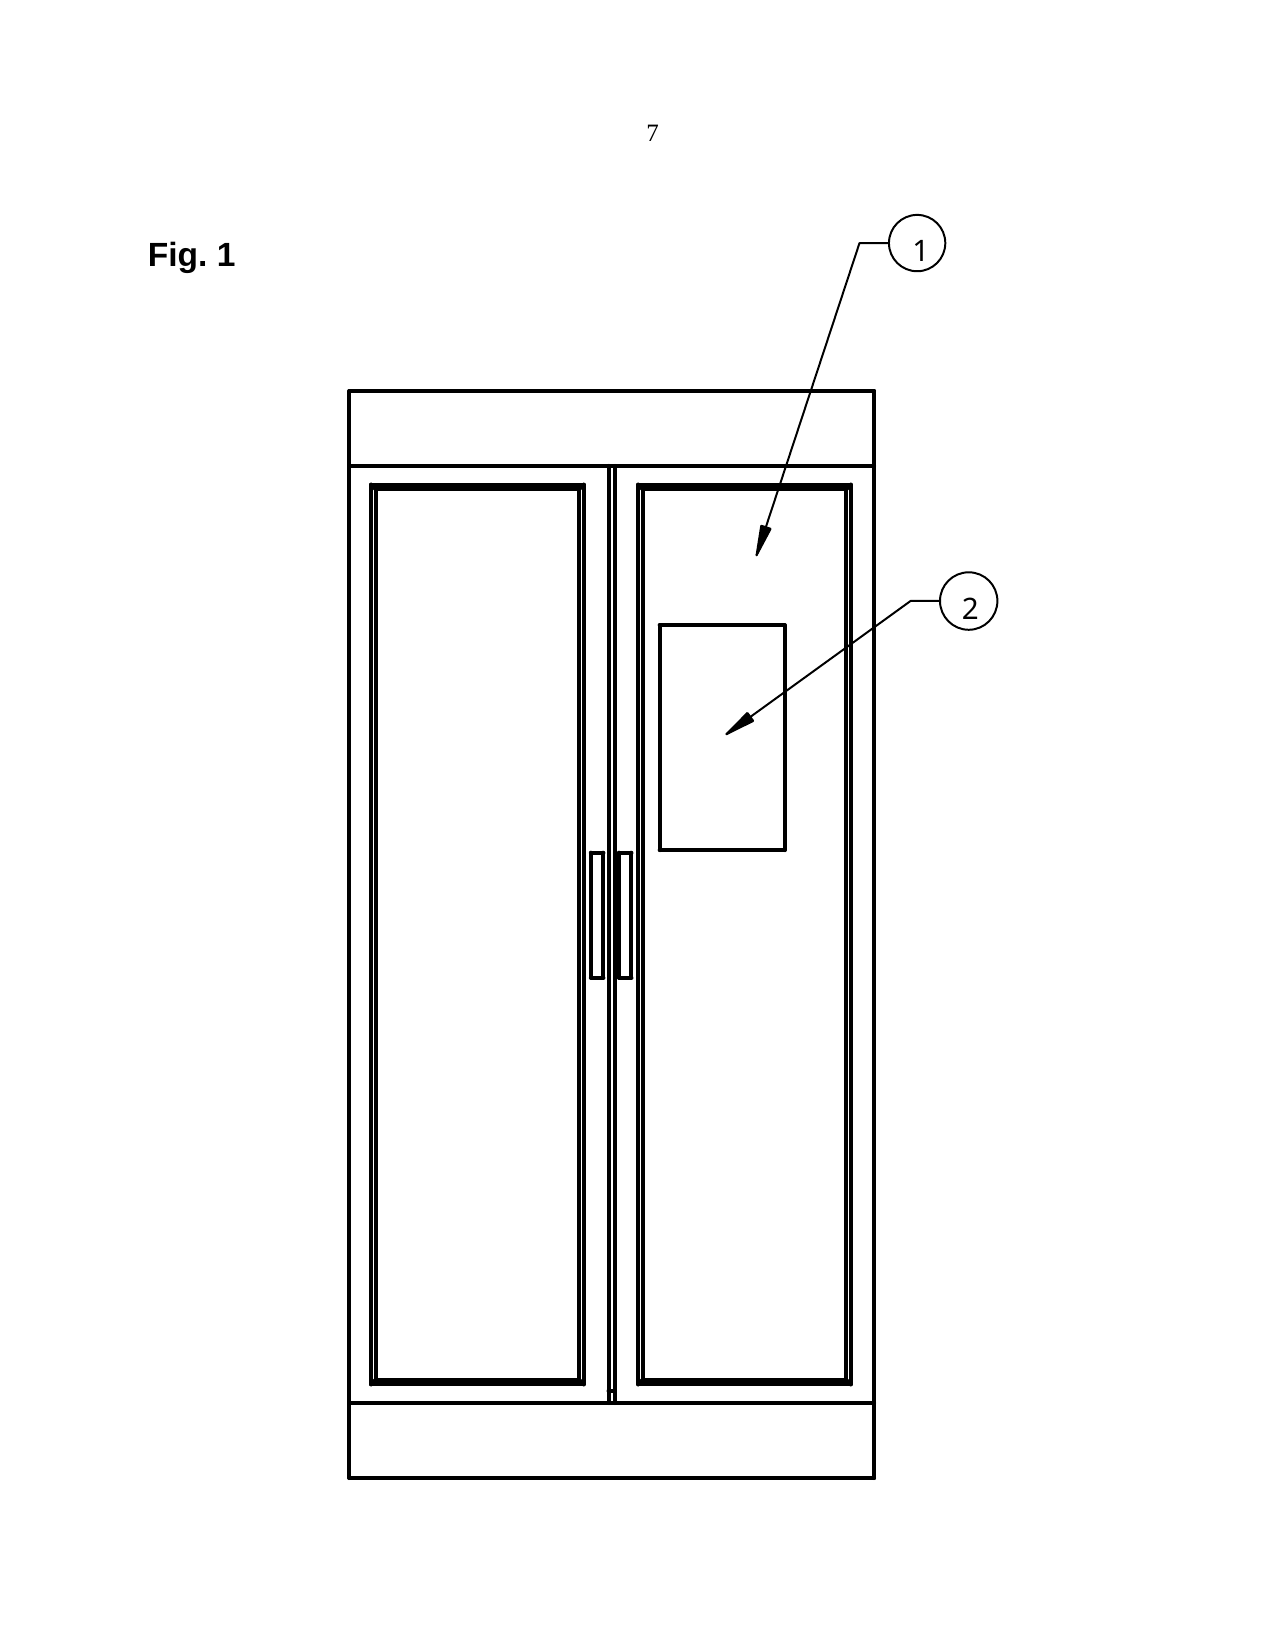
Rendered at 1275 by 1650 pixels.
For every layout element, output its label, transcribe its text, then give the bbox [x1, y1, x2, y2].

text Fig. 1 [148, 235, 888, 274]
text Fig. 1 [851, 235, 1157, 274]
